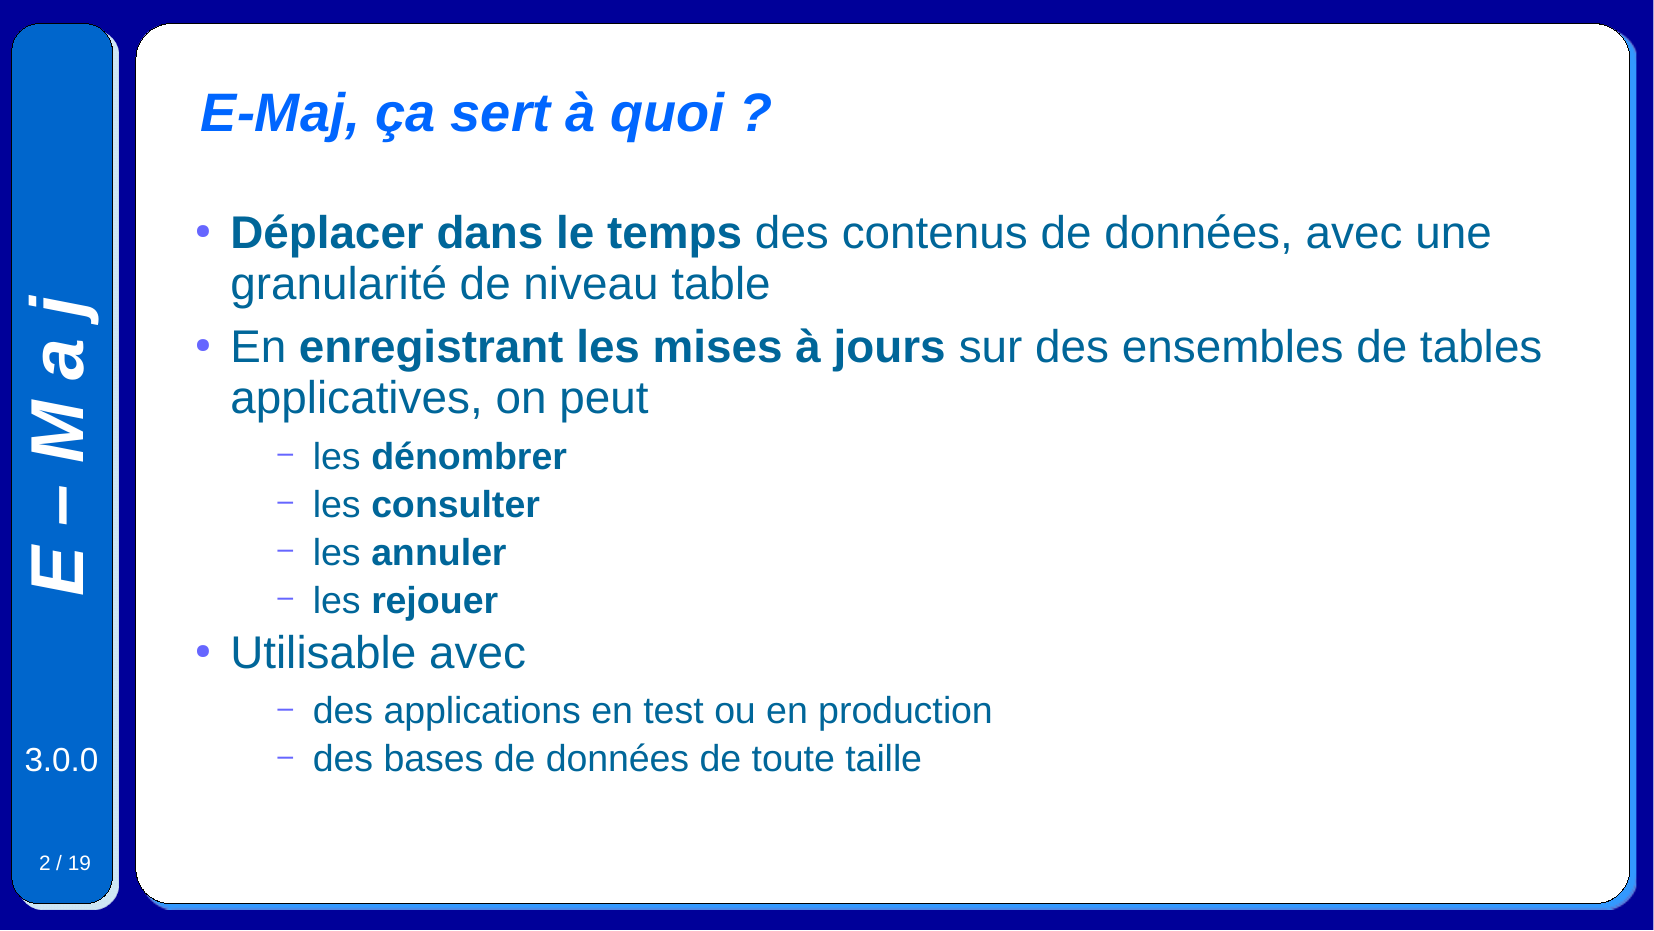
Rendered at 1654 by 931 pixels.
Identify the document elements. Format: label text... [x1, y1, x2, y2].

title E-Maj, ça sert à quoi ? [200, 34, 1575, 191]
list Déplacer dans le temps des contenus de données, avec une granularité de niveau table En enregistrant les mises à jours sur des ensembles de tables applicatives, on peut les dénombrer les consulter les annuler les rejouer Utilisable avec des applications en test ou en production des bases de données de toute taille [177, 206, 1587, 886]
